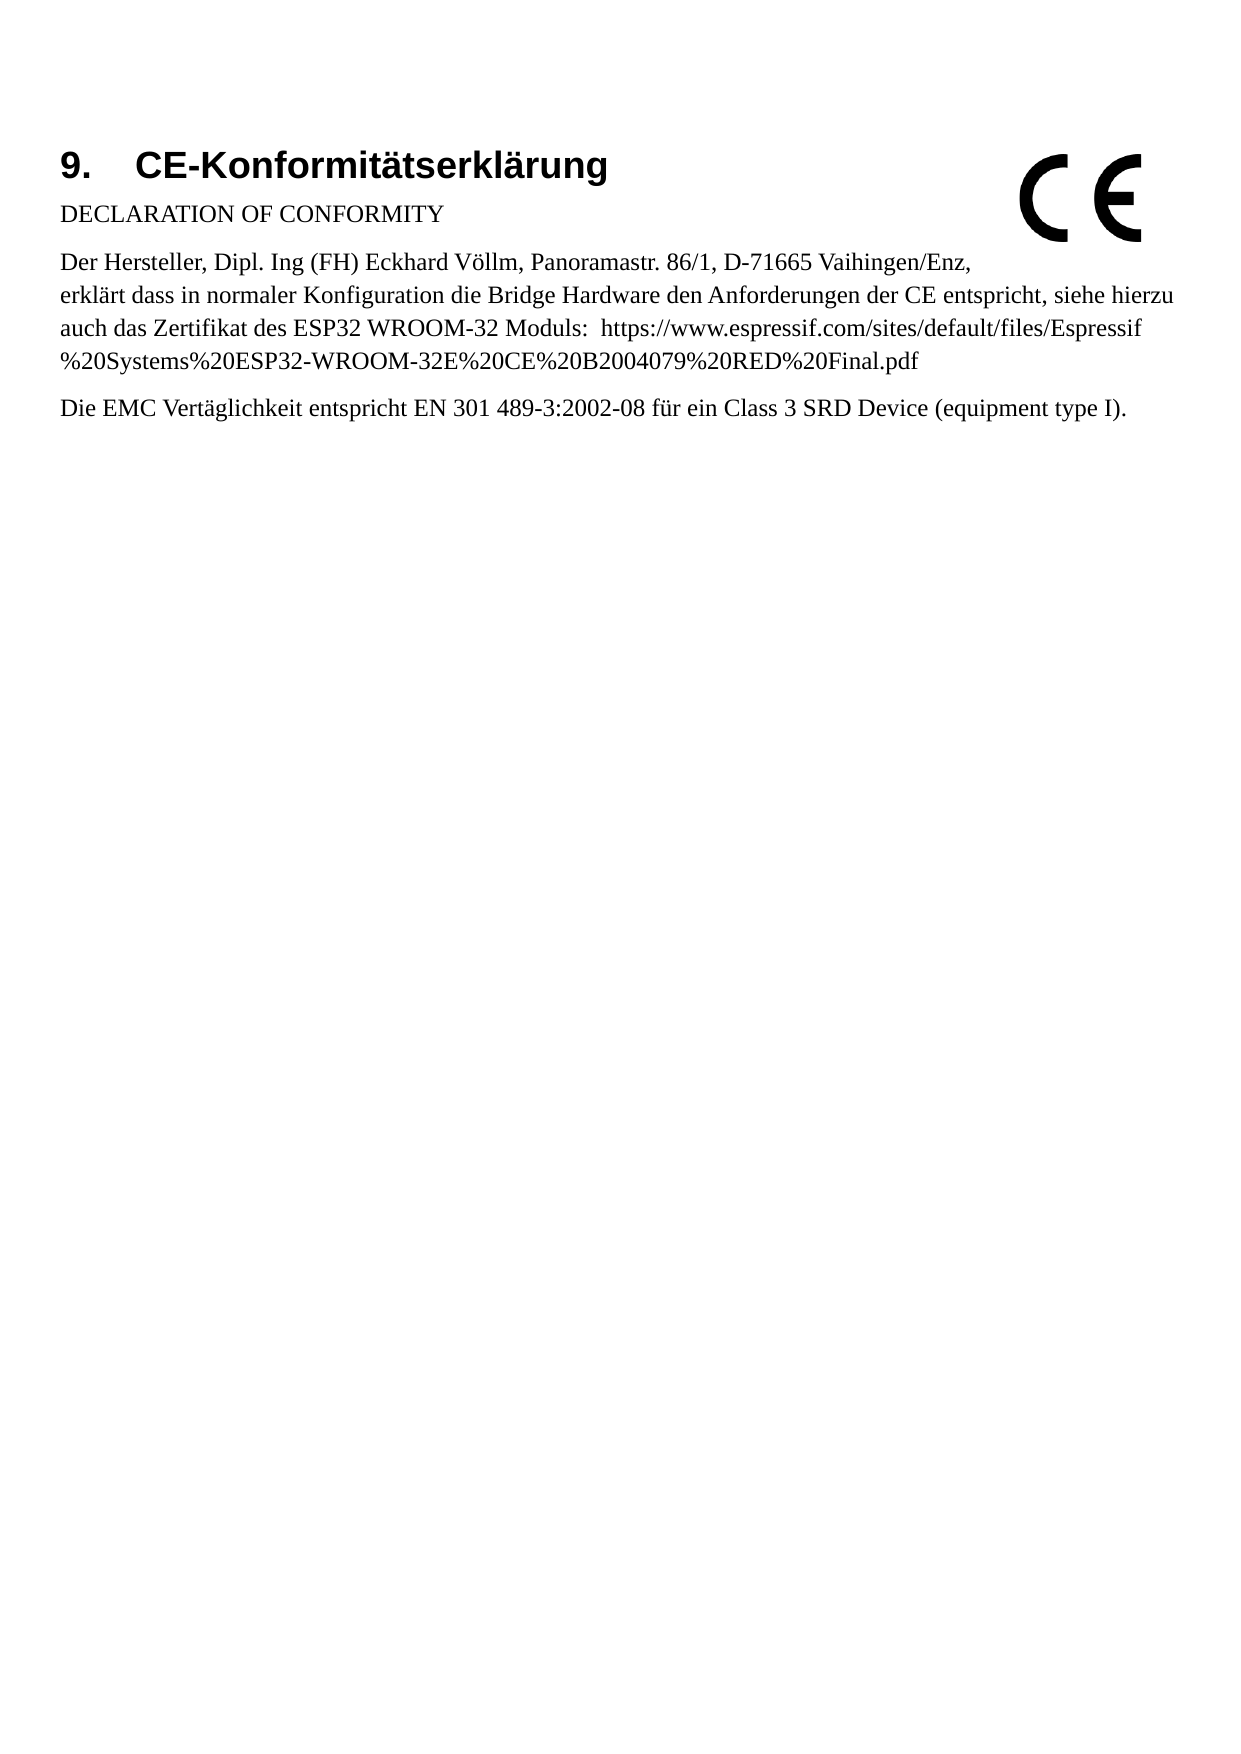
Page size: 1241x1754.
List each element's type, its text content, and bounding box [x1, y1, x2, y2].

text DECLARATION OF CONFORMITY [60, 199, 1019, 228]
subtitle CE-Konformitätserklärung [60, 143, 1207, 187]
text Der Hersteller, Dipl. Ing (FH) Eckhard Völlm, Panoramastr. 86/1, D-71665 Vaihingen/Enz, erklärt dass in normaler Konfiguration die Bridge Hardware den Anforderungen der CE entspricht, siehe hierzu auch das Zertifikat des ESP32 WROOM-32 Moduls: https://www.espressif.com/sites/default/files/Espressif%20Systems%20ESP32-WROOM-32E%20CE%20B2004079%20RED%20Final.pdf [60, 247, 1207, 375]
picture [1019, 154, 1142, 242]
text Die EMC Vertäglichkeit entspricht EN 301 489-3:2002-08 für ein Class 3 SRD Device (equipment type I). [60, 393, 1207, 422]
text [1142, 199, 1207, 228]
